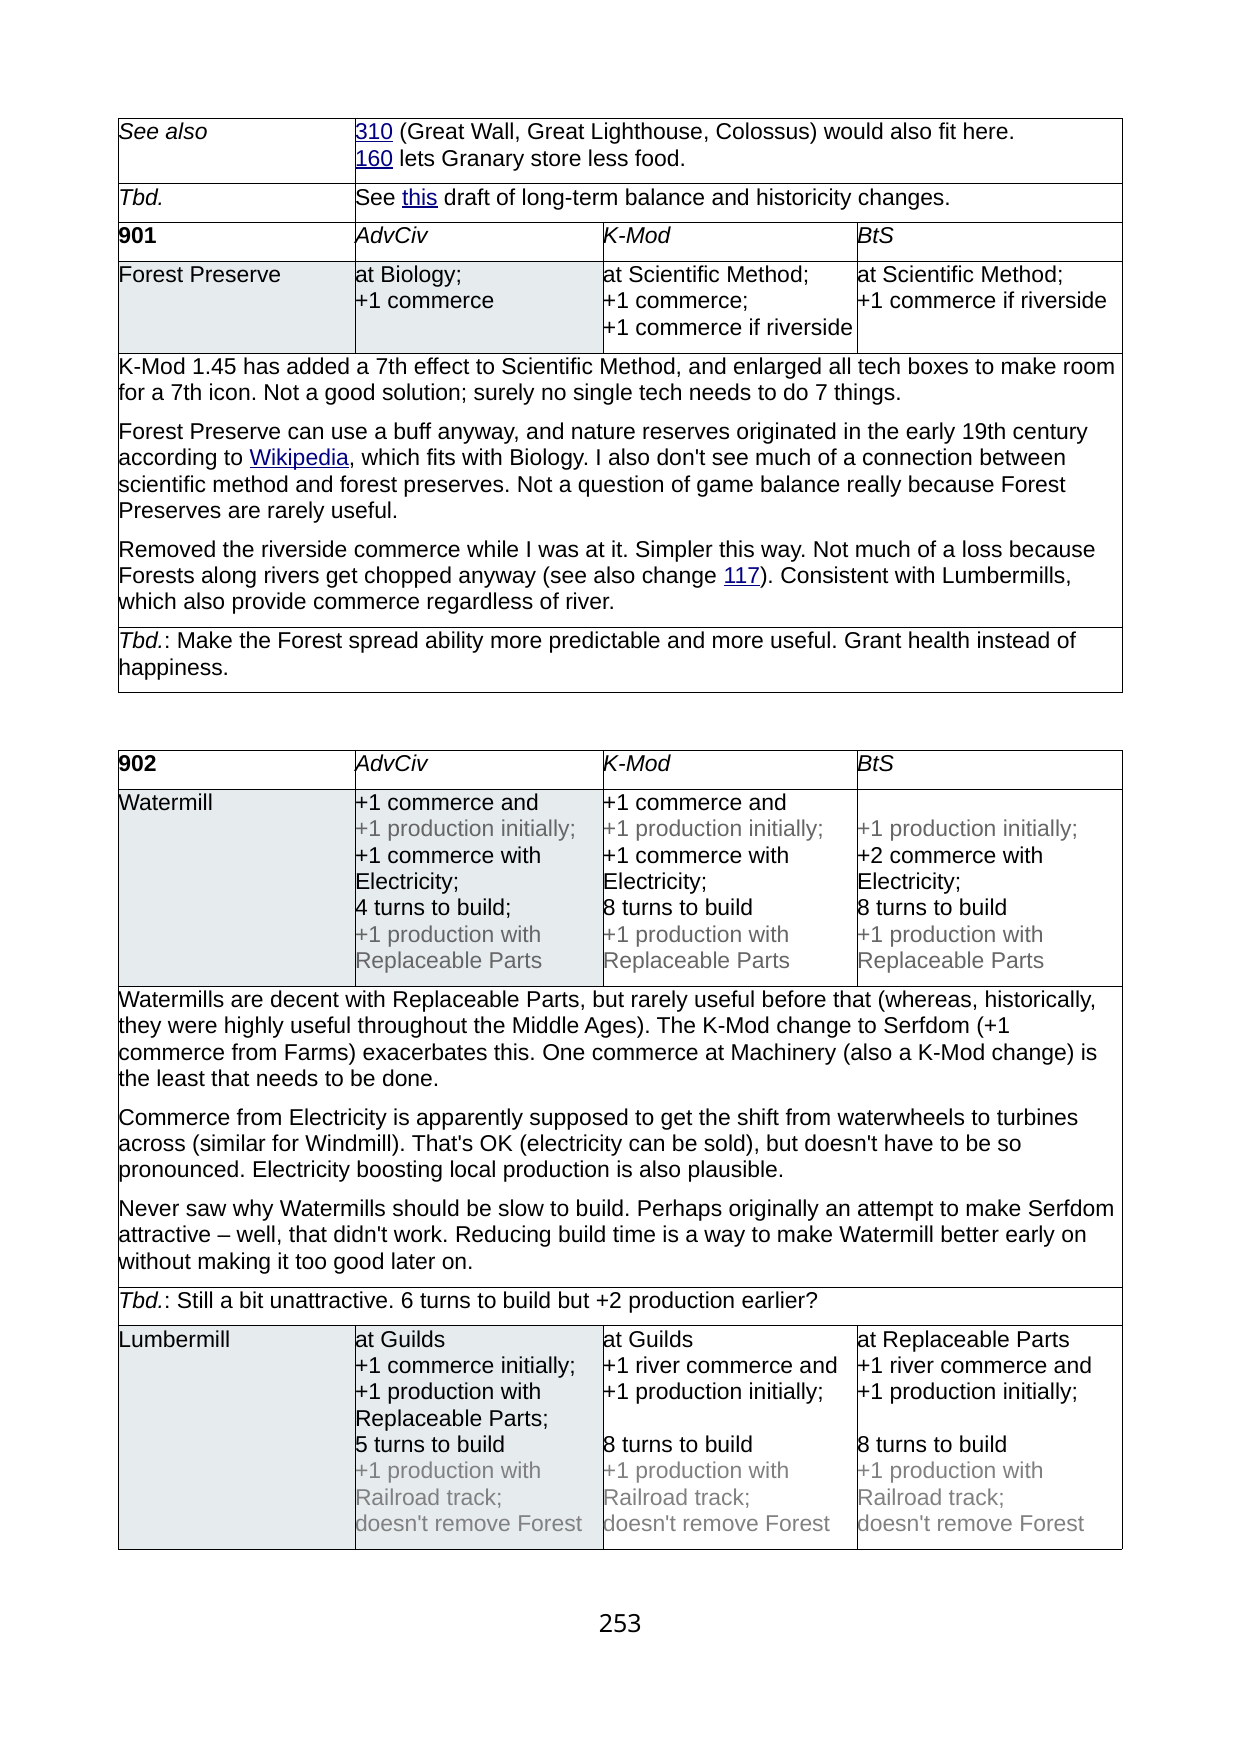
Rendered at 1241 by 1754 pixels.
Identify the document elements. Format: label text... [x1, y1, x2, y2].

table_cell AdvCiv [356, 223, 603, 261]
table_cell 310 (Great Wall, Great Lighthouse, Colossus) would also fit here. 160 lets Granary store less food. [356, 119, 1122, 183]
table_cell at Scientific Method; +1 commerce; +1 commerce if riverside [604, 262, 857, 353]
table_header 902 [119, 751, 355, 789]
table_cell Tbd. [119, 184, 355, 222]
table_cell Watermill [119, 790, 355, 986]
table_cell Watermills are decent with Replaceable Parts, but rarely useful before that (whereas, historically, they were highly useful throughout the Middle Ages). The K-Mod change to Serfdom (+1 commerce from Farms) exacerbates this. One commerce at Machinery (also a K-Mod change) is the least that needs to be done. Commerce from Electricity is apparently supposed to get the shift from waterwheels to turbines across (similar for Windmill). That's OK (electricity can be sold), but doesn't have to be so pronounced. Electricity boosting local production is also plausible. Never saw why Watermills should be slow to build. Perhaps originally an attempt to make Serfdom attractive – well, that didn't work. Reducing build time is a way to make Watermill better early on without making it too good later on. [119, 987, 1122, 1287]
table_cell at Guilds +1 river commerce and +1 production initially; 8 turns to build +1 production with Railroad track; doesn't remove Forest [604, 1326, 857, 1549]
table_cell K-Mod 1.45 has added a 7th effect to Scientific Method, and enlarged all tech boxes to make room for a 7th icon. Not a good solution; surely no single tech needs to do 7 things. Forest Preserve can use a buff anyway, and nature reserves originated in the early 19th century according to Wikipedia, which fits with Biology. I also don't see much of a connection between scientific method and forest preserves. Not a question of game balance really because Forest Preserves are rarely useful. Removed the riverside commerce while I was at it. Simpler this way. Not much of a loss because Forests along rivers get chopped anyway (see also change 117). Consistent with Lumbermills, which also provide commerce regardless of river. [119, 354, 1122, 627]
table_cell Tbd.: Still a bit unattractive. 6 turns to build but +2 production earlier? [119, 1288, 1122, 1325]
table_header BtS [858, 751, 1122, 789]
table_cell at Biology; +1 commerce [356, 262, 603, 353]
table_cell See this draft of long-term balance and historicity changes. [356, 184, 1122, 222]
table_cell +1 commerce and +1 production initially; +1 commerce with Electricity; 4 turns to build; +1 production with Replaceable Parts [356, 790, 603, 986]
table_cell BtS [858, 223, 1122, 261]
table_cell See also [119, 119, 355, 183]
table_cell Tbd.: Make the Forest spread ability more predictable and more useful. Grant health instead of happiness. [119, 628, 1122, 692]
table_header K-Mod [604, 751, 857, 789]
table_cell at Scientific Method; +1 commerce if riverside [858, 262, 1122, 353]
table_cell Lumbermill [119, 1326, 355, 1549]
table_cell Forest Preserve [119, 262, 355, 353]
table_header AdvCiv [356, 751, 603, 789]
table_cell at Replaceable Parts +1 river commerce and +1 production initially; 8 turns to build +1 production with Railroad track; doesn't remove Forest [858, 1326, 1122, 1549]
table_cell +1 commerce and +1 production initially; +1 commerce with Electricity; 8 turns to build +1 production with Replaceable Parts [604, 790, 857, 986]
table_cell at Guilds +1 commerce initially; +1 production with Replaceable Parts; 5 turns to build +1 production with Railroad track; doesn't remove Forest [356, 1326, 603, 1549]
table_cell +1 production initially; +2 commerce with Electricity; 8 turns to build +1 production with Replaceable Parts [858, 790, 1122, 986]
table_cell 901 [119, 223, 355, 261]
table_cell K-Mod [604, 223, 857, 261]
